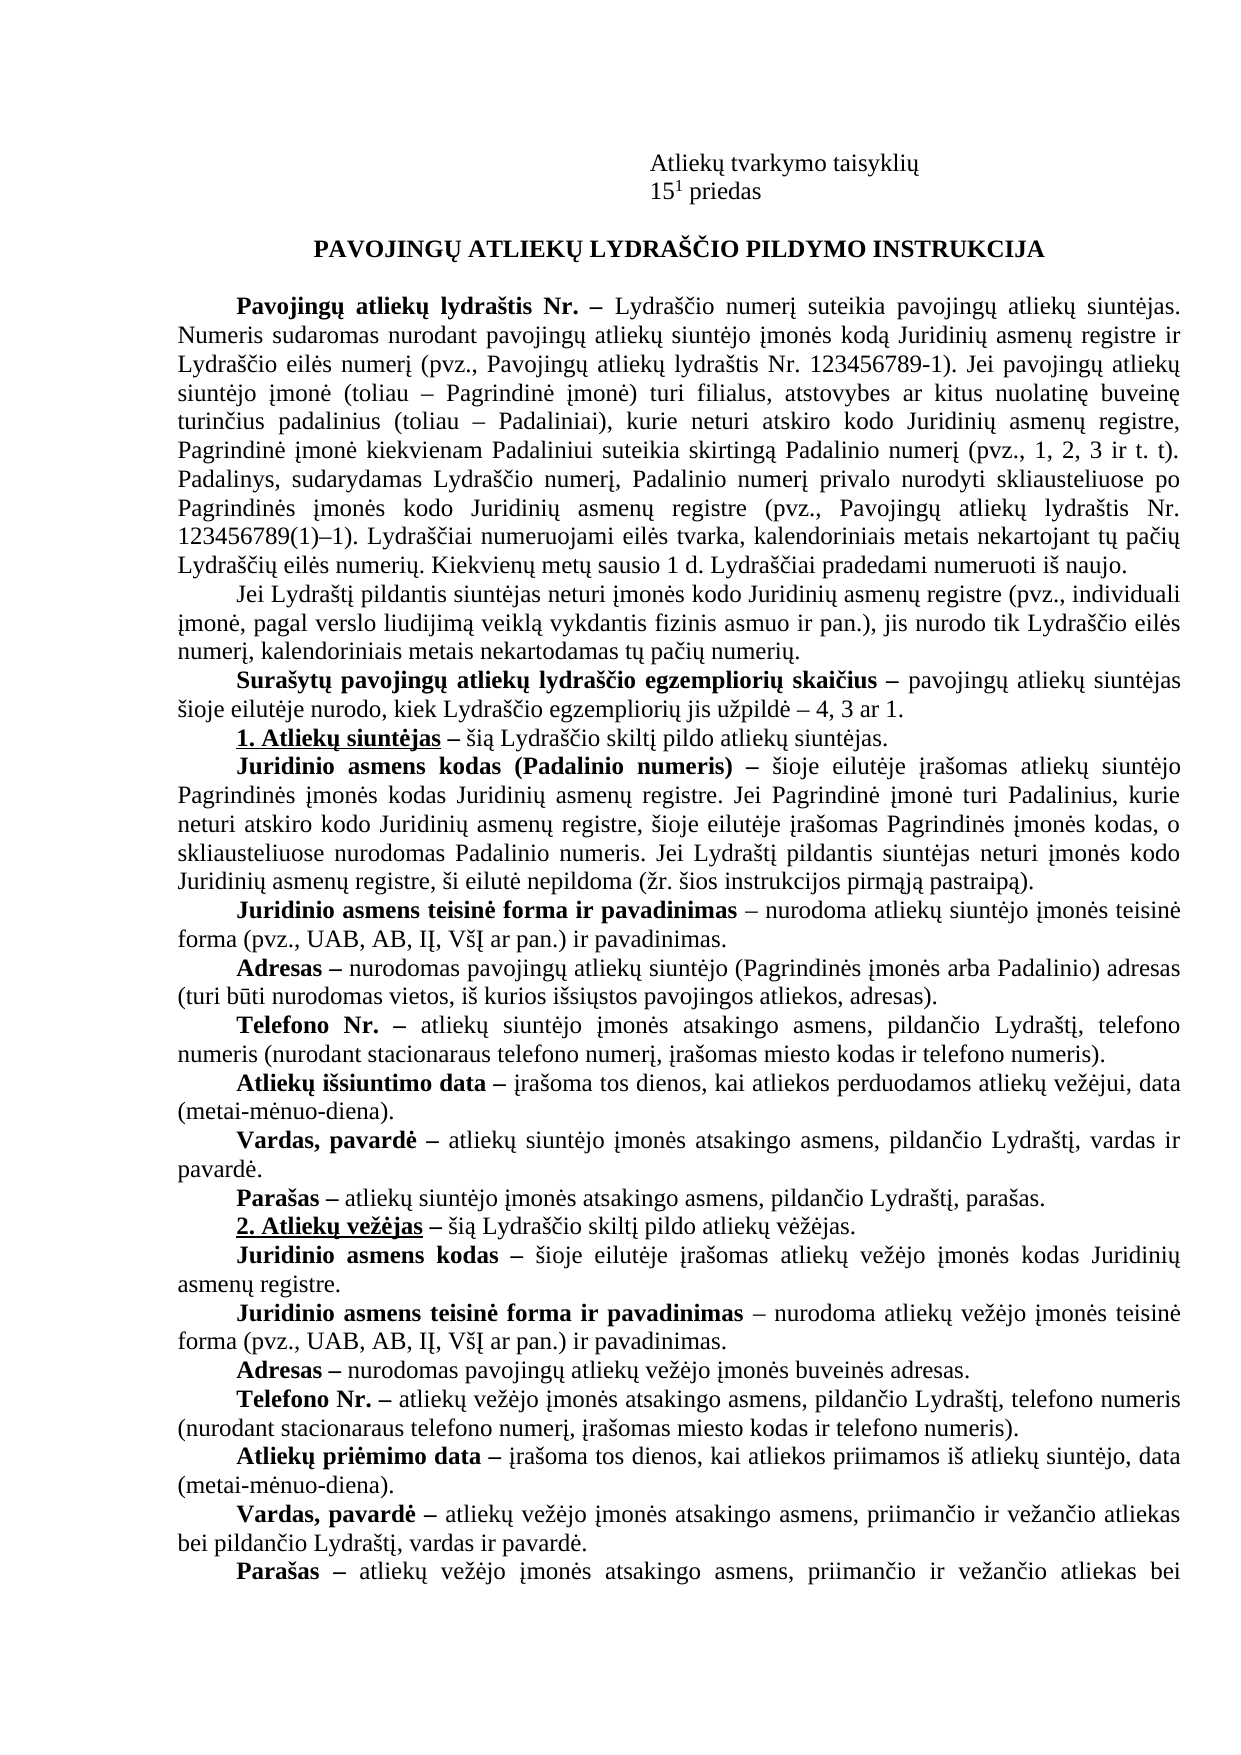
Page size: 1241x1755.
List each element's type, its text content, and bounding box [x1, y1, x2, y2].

text Juridinio asmens teisinė forma ir pavadinimas – nurodoma atliekų vežėjo įmonės teisinė forma (pvz., UAB, AB, IĮ, VšĮ ar pan.) ir pavadinimas. [177, 1298, 1181, 1355]
text Atliekų priėmimo data – įrašoma tos dienos, kai atliekos priimamos iš atliekų siuntėjo, data (metai-mėnuo-diena). [177, 1441, 1181, 1499]
text 1. Atliekų siuntėjas – šią Lydraščio skiltį pildo atliekų siuntėjas. [177, 723, 1181, 751]
text Surašytų pavojingų atliekų lydraščio egzempliorių skaičius – pavojingų atliekų siuntėjas šioje eilutėje nurodo, kiek Lydraščio egzempliorių jis užpildė – 4, 3 ar 1. [177, 665, 1181, 723]
text Telefono Nr. – atliekų vežėjo įmonės atsakingo asmens, pildančio Lydraštį, telefono numeris (nurodant stacionaraus telefono numerį, įrašomas miesto kodas ir telefono numeris). [177, 1384, 1181, 1441]
text Pavojingų atliekų lydraštis Nr. – Lydraščio numerį suteikia pavojingų atliekų siuntėjas. Numeris sudaromas nurodant pavojingų atliekų siuntėjo įmonės kodą Juridinių asmenų registre ir Lydraščio eilės numerį (pvz., Pavojingų atliekų lydraštis Nr. 123456789-1). Jei pavojingų atliekų siuntėjo įmonė (toliau – Pagrindinė įmonė) turi filialus, atstovybes ar kitus nuolatinę buveinę turinčius padalinius (toliau – Padaliniai), kurie neturi atskiro kodo Juridinių asmenų registre, Pagrindinė įmonė kiekvienam Padaliniui suteikia skirtingą Padalinio numerį (pvz., 1, 2, 3 ir t. t). Padalinys, sudarydamas Lydraščio numerį, Padalinio numerį privalo nurodyti skliausteliuose po Pagrindinės įmonės kodo Juridinių asmenų registre (pvz., Pavojingų atliekų lydraštis Nr. 123456789(1)–1). Lydraščiai numeruojami eilės tvarka, kalendoriniais metais nekartojant tų pačių Lydraščių eilės numerių. Kiekvienų metų sausio 1 d. Lydraščiai pradedami numeruoti iš naujo. [177, 291, 1181, 579]
text 2. Atliekų vežėjas – šią Lydraščio skiltį pildo atliekų vėžėjas. [177, 1211, 1181, 1240]
text 151 priedas [649, 176, 1181, 205]
text Juridinio asmens teisinė forma ir pavadinimas – nurodoma atliekų siuntėjo įmonės teisinė forma (pvz., UAB, AB, IĮ, VšĮ ar pan.) ir pavadinimas. [177, 895, 1181, 953]
text Vardas, pavardė – atliekų siuntėjo įmonės atsakingo asmens, pildančio Lydraštį, vardas ir pavardė. [177, 1125, 1181, 1183]
text PAVOJINGŲ ATLIEKŲ LYDRAŠČIO PILDYMO INSTRUKCIJA [177, 234, 1181, 263]
text Telefono Nr. – atliekų siuntėjo įmonės atsakingo asmens, pildančio Lydraštį, telefono numeris (nurodant stacionaraus telefono numerį, įrašomas miesto kodas ir telefono numeris). [177, 1010, 1181, 1068]
text Parašas – atliekų vežėjo įmonės atsakingo asmens, priimančio ir vežančio atliekas bei [177, 1556, 1181, 1585]
text Adresas – nurodomas pavojingų atliekų vežėjo įmonės buveinės adresas. [177, 1355, 1181, 1384]
text Vardas, pavardė – atliekų vežėjo įmonės atsakingo asmens, priimančio ir vežančio atliekas bei pildančio Lydraštį, vardas ir pavardė. [177, 1499, 1181, 1556]
text Parašas – atliekų siuntėjo įmonės atsakingo asmens, pildančio Lydraštį, parašas. [177, 1183, 1181, 1211]
text Atliekų išsiuntimo data – įrašoma tos dienos, kai atliekos perduodamos atliekų vežėjui, data (metai-mėnuo-diena). [177, 1068, 1181, 1125]
text Atliekų tvarkymo taisyklių [649, 148, 1181, 176]
text Juridinio asmens kodas (Padalinio numeris) – šioje eilutėje įrašomas atliekų siuntėjo Pagrindinės įmonės kodas Juridinių asmenų registre. Jei Pagrindinė įmonė turi Padalinius, kurie neturi atskiro kodo Juridinių asmenų registre, šioje eilutėje įrašomas Pagrindinės įmonės kodas, o skliausteliuose nurodomas Padalinio numeris. Jei Lydraštį pildantis siuntėjas neturi įmonės kodo Juridinių asmenų registre, ši eilutė nepildoma (žr. šios instrukcijos pirmąją pastraipą). [177, 751, 1181, 895]
text Jei Lydraštį pildantis siuntėjas neturi įmonės kodo Juridinių asmenų registre (pvz., individuali įmonė, pagal verslo liudijimą veiklą vykdantis fizinis asmuo ir pan.), jis nurodo tik Lydraščio eilės numerį, kalendoriniais metais nekartodamas tų pačių numerių. [177, 579, 1181, 665]
text Juridinio asmens kodas – šioje eilutėje įrašomas atliekų vežėjo įmonės kodas Juridinių asmenų registre. [177, 1240, 1181, 1298]
text Adresas – nurodomas pavojingų atliekų siuntėjo (Pagrindinės įmonės arba Padalinio) adresas (turi būti nurodomas vietos, iš kurios išsiųstos pavojingos atliekos, adresas). [177, 953, 1181, 1010]
